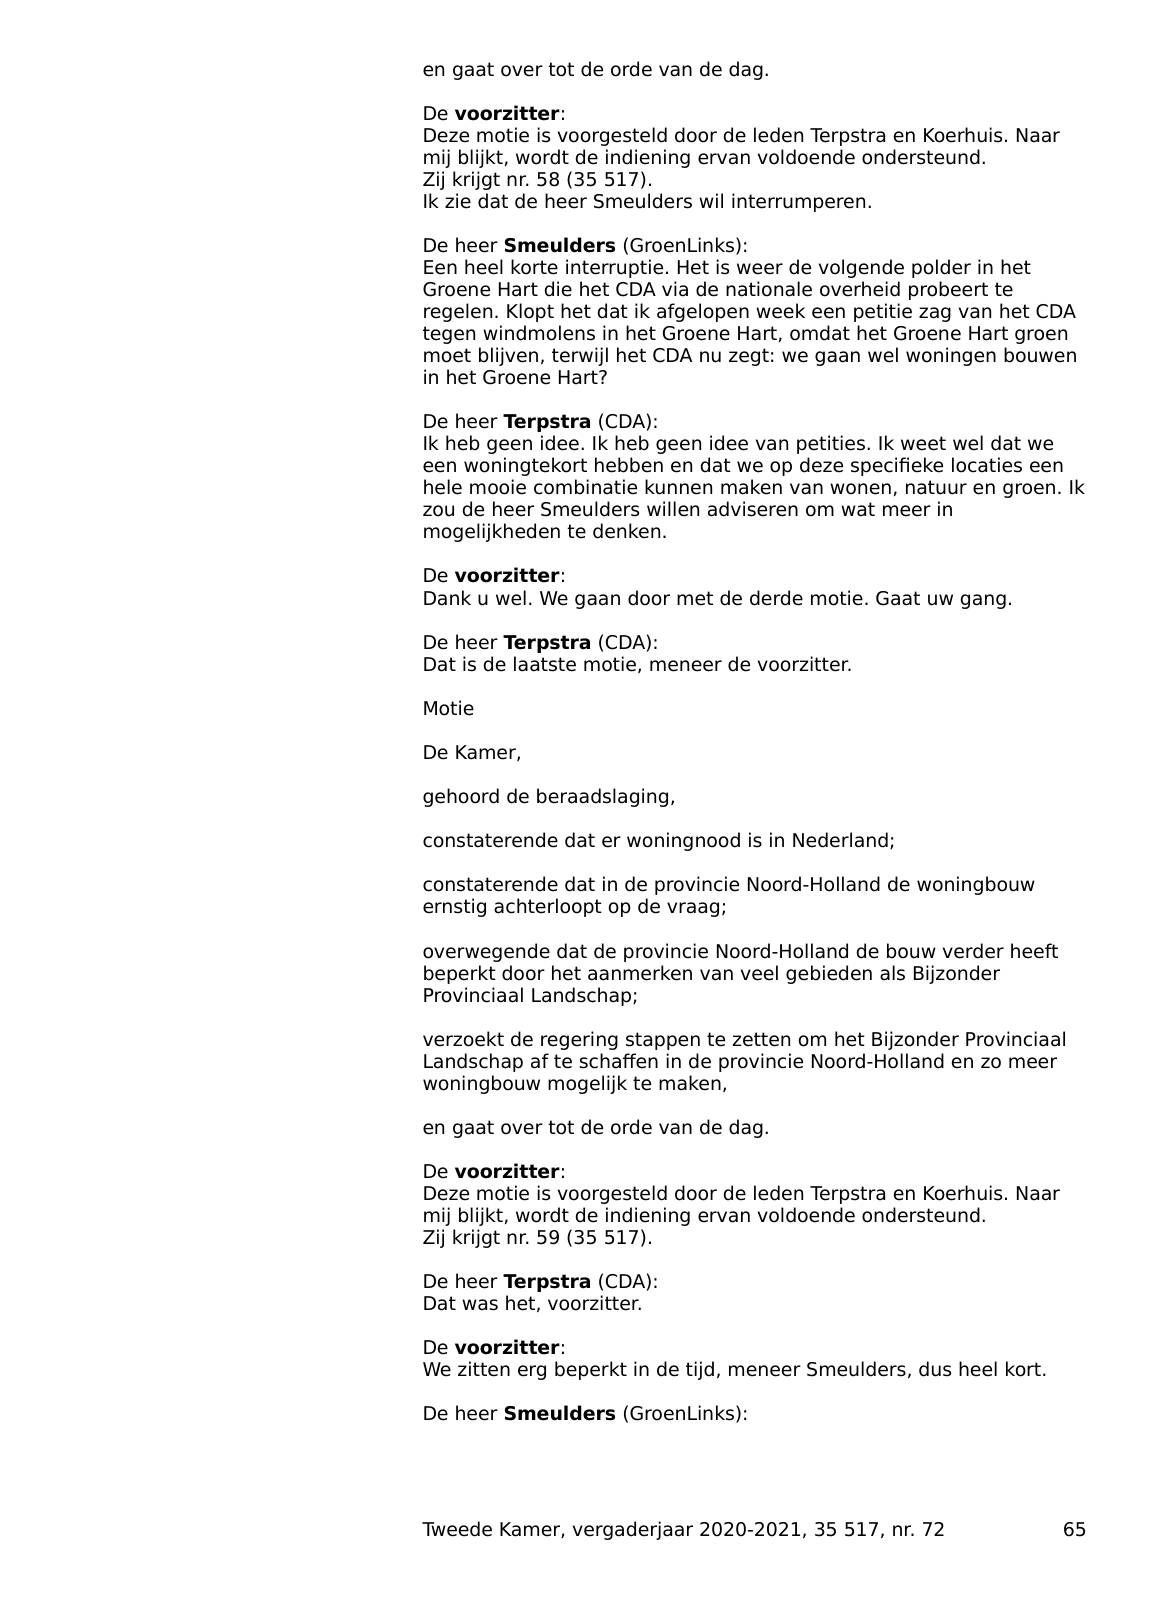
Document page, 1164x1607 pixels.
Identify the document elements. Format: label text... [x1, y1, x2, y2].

text De voorzitter: [422, 565, 1087, 587]
text De voorzitter: [422, 103, 1087, 125]
text Ik zie dat de heer Smeulders wil interrumperen. [422, 191, 1087, 213]
text De heer Smeulders (GroenLinks): [422, 235, 1087, 257]
text De Kamer, [422, 742, 1087, 764]
text De voorzitter: [422, 1337, 1087, 1359]
text Dat was het, voorzitter. [422, 1293, 1087, 1315]
text Deze motie is voorgesteld door de leden Terpstra en Koerhuis. Naar mij blijkt, wordt de indiening ervan voldoende ondersteund. [422, 1183, 1087, 1227]
text en gaat over tot de orde van de dag. [422, 59, 1087, 81]
text Ik heb geen idee. Ik heb geen idee van petities. Ik weet wel dat we een woningtekort hebben en dat we op deze specifieke locaties een hele mooie combinatie kunnen maken van wonen, natuur en groen. Ik zou de heer Smeulders willen adviseren om wat meer in mogelijkheden te denken. [422, 433, 1087, 543]
text en gaat over tot de orde van de dag. [422, 1117, 1087, 1139]
text Zij krijgt nr. 59 (35 517). [422, 1227, 1087, 1249]
text Deze motie is voorgesteld door de leden Terpstra en Koerhuis. Naar mij blijkt, wordt de indiening ervan voldoende ondersteund. [422, 125, 1087, 169]
text Dat is de laatste motie, meneer de voorzitter. [422, 653, 1087, 676]
text constaterende dat er woningnood is in Nederland; [422, 830, 1087, 852]
text De voorzitter: [422, 1161, 1087, 1183]
text gehoord de beraadslaging, [422, 786, 1087, 808]
text De heer Terpstra (CDA): [422, 411, 1087, 433]
text We zitten erg beperkt in de tijd, meneer Smeulders, dus heel kort. [422, 1359, 1087, 1381]
text overwegende dat de provincie Noord-Holland de bouw verder heeft beperkt door het aanmerken van veel gebieden als Bijzonder Provinciaal Landschap; [422, 941, 1087, 1006]
text Dank u wel. We gaan door met de derde motie. Gaat uw gang. [422, 587, 1087, 609]
text constaterende dat in de provincie Noord-Holland de woningbouw ernstig achterloopt op de vraag; [422, 874, 1087, 918]
text Een heel korte interruptie. Het is weer de volgende polder in het Groene Hart die het CDA via de nationale overheid probeert te regelen. Klopt het dat ik afgelopen week een petitie zag van het CDA tegen windmolens in het Groene Hart, omdat het Groene Hart groen moet blijven, terwijl het CDA nu zegt: we gaan wel woningen bouwen in het Groene Hart? [422, 257, 1087, 389]
text De heer Terpstra (CDA): [422, 1271, 1087, 1293]
text Zij krijgt nr. 58 (35 517). [422, 169, 1087, 191]
text De heer Terpstra (CDA): [422, 632, 1087, 653]
text verzoekt de regering stappen te zetten om het Bijzonder Provinciaal Landschap af te schaffen in de provincie Noord-Holland en zo meer woningbouw mogelijk te maken, [422, 1029, 1087, 1094]
text De heer Smeulders (GroenLinks): [422, 1403, 1087, 1425]
text Motie [422, 698, 1087, 720]
